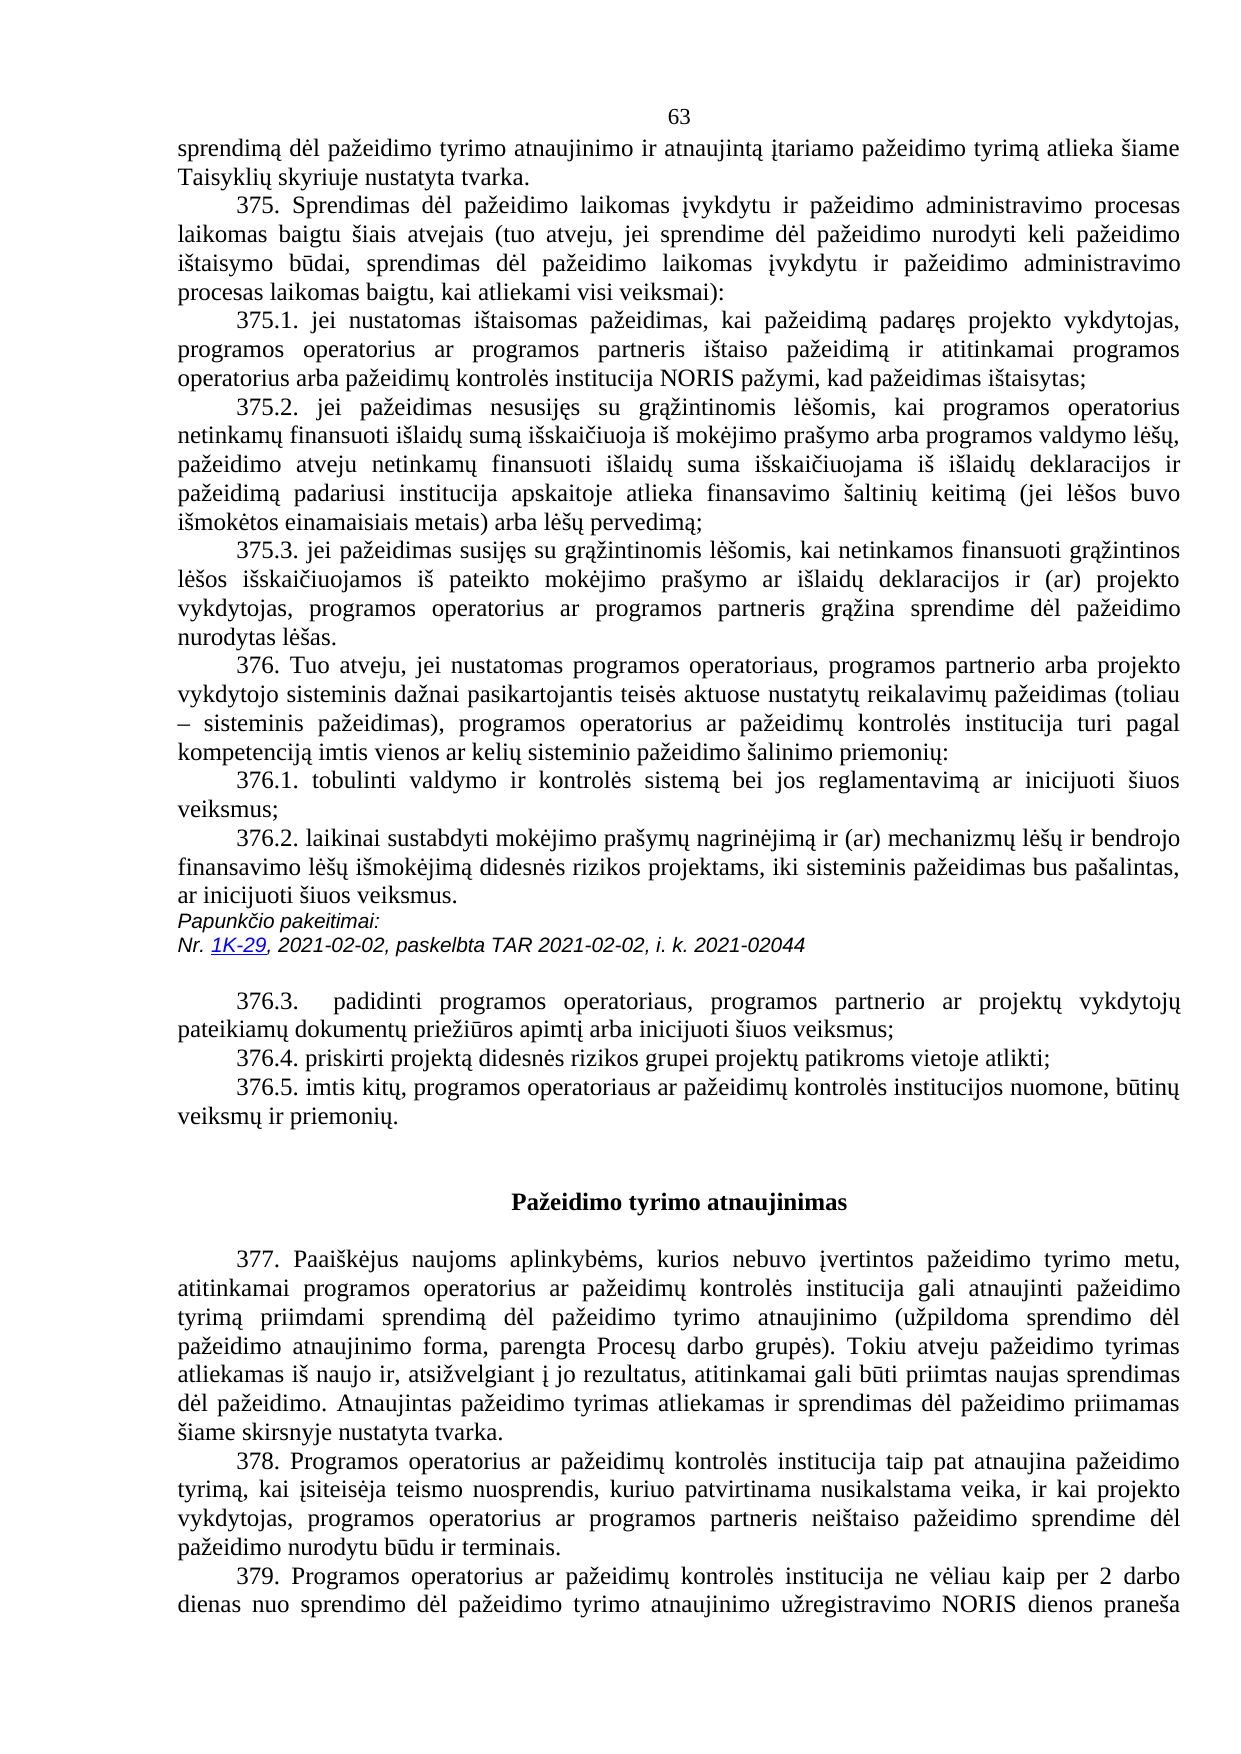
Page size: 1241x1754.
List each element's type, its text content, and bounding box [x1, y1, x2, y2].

text 375.3. jei pažeidimas susijęs su grąžintinomis lėšomis, kai netinkamos finansuoti grąžintinos lėšos išskaičiuojamos iš pateikto mokėjimo prašymo ar išlaidų deklaracijos ir (ar) projekto vykdytojas, programos operatorius ar programos partneris grąžina sprendime dėl pažeidimo nurodytas lėšas. [177, 535, 1181, 650]
text 376.2. laikinai sustabdyti mokėjimo prašymų nagrinėjimą ir (ar) mechanizmų lėšų ir bendrojo finansavimo lėšų išmokėjimą didesnės rizikos projektams, iki sisteminis pažeidimas bus pašalintas, ar inicijuoti šiuos veiksmus. [177, 823, 1181, 909]
text 376.5. imtis kitų, programos operatoriaus ar pažeidimų kontrolės institucijos nuomone, būtinų veiksmų ir priemonių. [177, 1072, 1181, 1129]
text 375.2. jei pažeidimas nesusijęs su grąžintinomis lėšomis, kai programos operatorius netinkamų finansuoti išlaidų sumą išskaičiuoja iš mokėjimo prašymo arba programos valdymo lėšų, pažeidimo atveju netinkamų finansuoti išlaidų suma išskaičiuojama iš išlaidų deklaracijos ir pažeidimą padariusi institucija apskaitoje atlieka finansavimo šaltinių keitimą (jei lėšos buvo išmokėtos einamaisiais metais) arba lėšų pervedimą; [177, 392, 1181, 535]
text 375. Sprendimas dėl pažeidimo laikomas įvykdytu ir pažeidimo administravimo procesas laikomas baigtu šiais atvejais (tuo atveju, jei sprendime dėl pažeidimo nurodyti keli pažeidimo ištaisymo būdai, sprendimas dėl pažeidimo laikomas įvykdytu ir pažeidimo administravimo procesas laikomas baigtu, kai atliekami visi veiksmai): [177, 190, 1181, 305]
text 376. Tuo atveju, jei nustatomas programos operatoriaus, programos partnerio arba projekto vykdytojo sisteminis dažnai pasikartojantis teisės aktuose nustatytų reikalavimų pažeidimas (toliau – sisteminis pažeidimas), programos operatorius ar pažeidimų kontrolės institucija turi pagal kompetenciją imtis vienos ar kelių sisteminio pažeidimo šalinimo priemonių: [177, 650, 1181, 765]
text 376.1. tobulinti valdymo ir kontrolės sistemą bei jos reglamentavimą ar inicijuoti šiuos veiksmus; [177, 765, 1181, 823]
text Pažeidimo tyrimo atnaujinimas [177, 1187, 1181, 1216]
text 376.3. padidinti programos operatoriaus, programos partnerio ar projektų vykdytojų pateikiamų dokumentų priežiūros apimtį arba inicijuoti šiuos veiksmus; [177, 986, 1181, 1043]
text 377. Paaiškėjus naujoms aplinkybėms, kurios nebuvo įvertintos pažeidimo tyrimo metu, atitinkamai programos operatorius ar pažeidimų kontrolės institucija gali atnaujinti pažeidimo tyrimą priimdami sprendimą dėl pažeidimo tyrimo atnaujinimo (užpildoma sprendimo dėl pažeidimo atnaujinimo forma, parengta Procesų darbo grupės). Tokiu atveju pažeidimo tyrimas atliekamas iš naujo ir, atsižvelgiant į jo rezultatus, atitinkamai gali būti priimtas naujas sprendimas dėl pažeidimo. Atnaujintas pažeidimo tyrimas atliekamas ir sprendimas dėl pažeidimo priimamas šiame skirsnyje nustatyta tvarka. [177, 1244, 1181, 1446]
text Nr. 1K-29, 2021-02-02, paskelbta TAR 2021-02-02, i. k. 2021-02044 [177, 933, 1181, 957]
text sprendimą dėl pažeidimo tyrimo atnaujinimo ir atnaujintą įtariamo pažeidimo tyrimą atlieka šiame Taisyklių skyriuje nustatyta tvarka. [177, 133, 1181, 190]
text Papunkčio pakeitimai: [177, 909, 1181, 933]
text 378. Programos operatorius ar pažeidimų kontrolės institucija taip pat atnaujina pažeidimo tyrimą, kai įsiteisėja teismo nuosprendis, kuriuo patvirtinama nusikalstama veika, ir kai projekto vykdytojas, programos operatorius ar programos partneris neištaiso pažeidimo sprendime dėl pažeidimo nurodytu būdu ir terminais. [177, 1446, 1181, 1561]
text 375.1. jei nustatomas ištaisomas pažeidimas, kai pažeidimą padaręs projekto vykdytojas, programos operatorius ar programos partneris ištaiso pažeidimą ir atitinkamai programos operatorius arba pažeidimų kontrolės institucija NORIS pažymi, kad pažeidimas ištaisytas; [177, 305, 1181, 392]
text 379. Programos operatorius ar pažeidimų kontrolės institucija ne vėliau kaip per 2 darbo dienas nuo sprendimo dėl pažeidimo tyrimo atnaujinimo užregistravimo NORIS dienos praneša [177, 1561, 1181, 1618]
text 376.4. priskirti projektą didesnės rizikos grupei projektų patikroms vietoje atlikti; [177, 1043, 1181, 1072]
